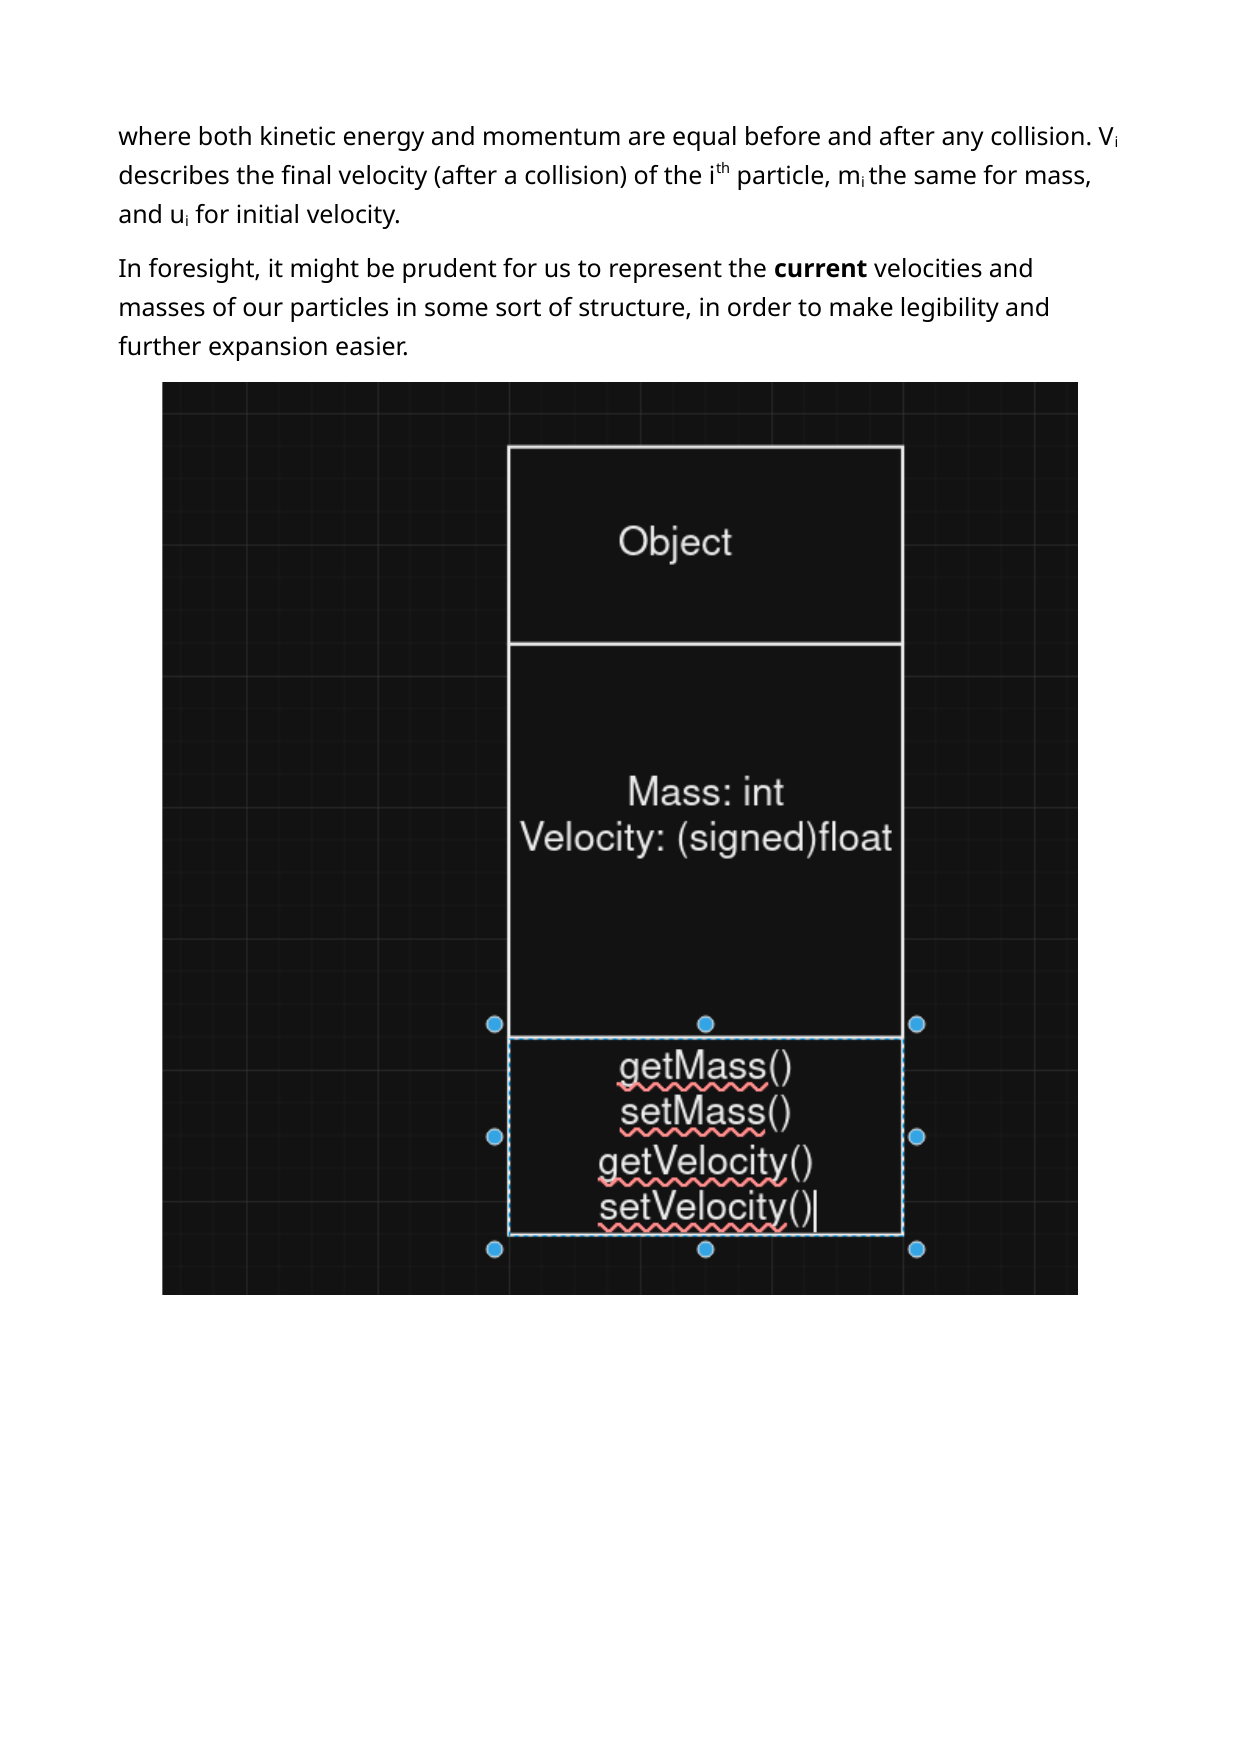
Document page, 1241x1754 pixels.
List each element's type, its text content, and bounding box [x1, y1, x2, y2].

text In foresight, it might be prudent for us to represent the current velocities and masses of our particles in some sort of structure, in order to make legibility and further expansion easier. [118, 250, 1122, 363]
picture [162, 382, 1078, 1295]
text where both kinetic energy and momentum are equal before and after any collision. Vi describes the final velocity (after a collision) of the ith particle, mi the same for mass, and ui for initial velocity. [118, 118, 1122, 231]
